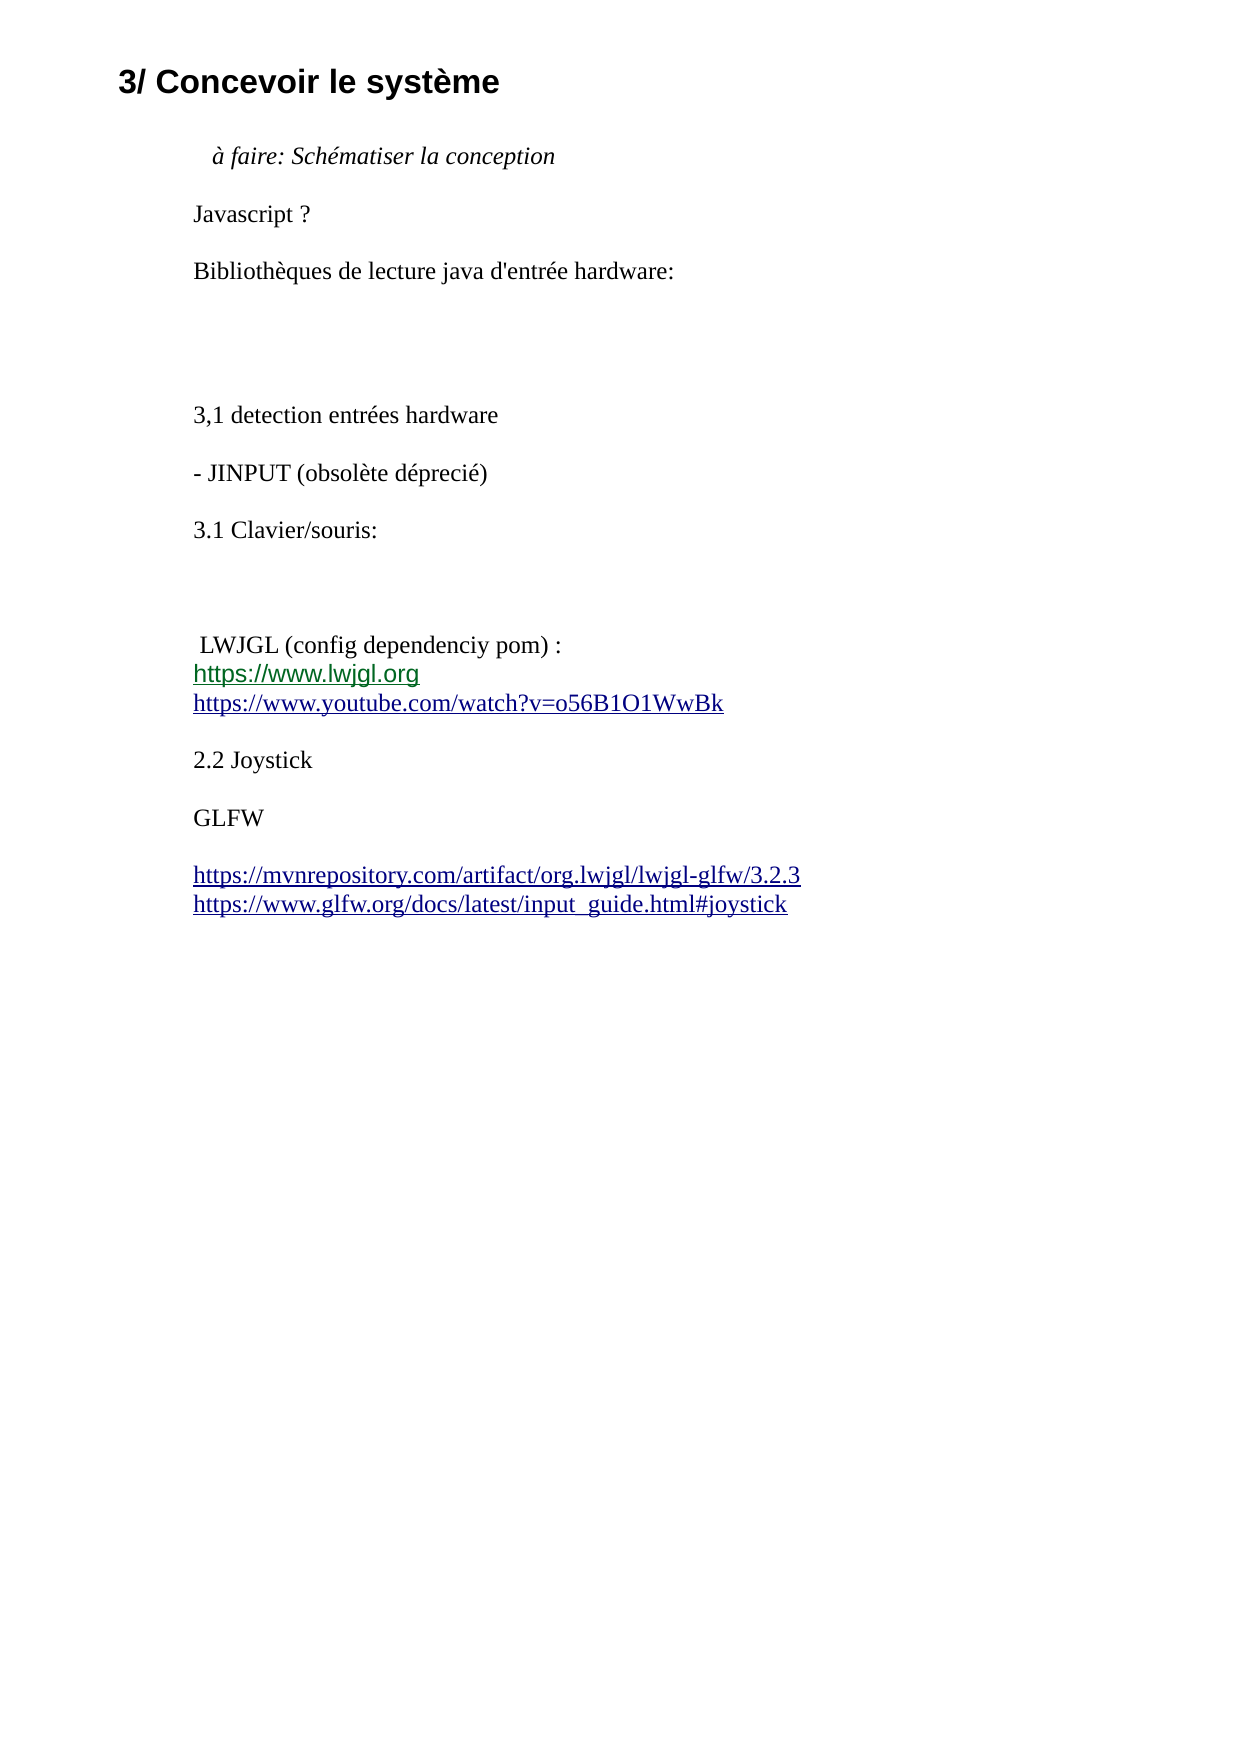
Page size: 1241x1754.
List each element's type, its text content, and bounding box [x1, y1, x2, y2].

text GLFW [193, 803, 1122, 831]
subtitle 3/ Concevoir le système [118, 61, 1122, 100]
text https://www.lwjgl.org [193, 659, 1122, 688]
text à faire: Schématiser la conception [212, 141, 1094, 170]
text Javascript ? [193, 199, 1122, 228]
text https://www.youtube.com/watch?v=o56B1O1WwBk [193, 688, 1122, 716]
text https://www.glfw.org/docs/latest/input_guide.html#joystick [193, 889, 1122, 918]
text LWJGL (config dependenciy pom) : [193, 630, 1122, 659]
text Bibliothèques de lecture java d'entrée hardware: [193, 256, 1122, 285]
text 3.1 Clavier/souris: [193, 515, 1122, 544]
text 3,1 detection entrées hardware [193, 400, 1122, 429]
text https://mvnrepository.com/artifact/org.lwjgl/lwjgl-glfw/3.2.3 [193, 860, 1122, 889]
text 2.2 Joystick [193, 745, 1122, 774]
text - JINPUT (obsolète déprecié) [193, 458, 1122, 486]
